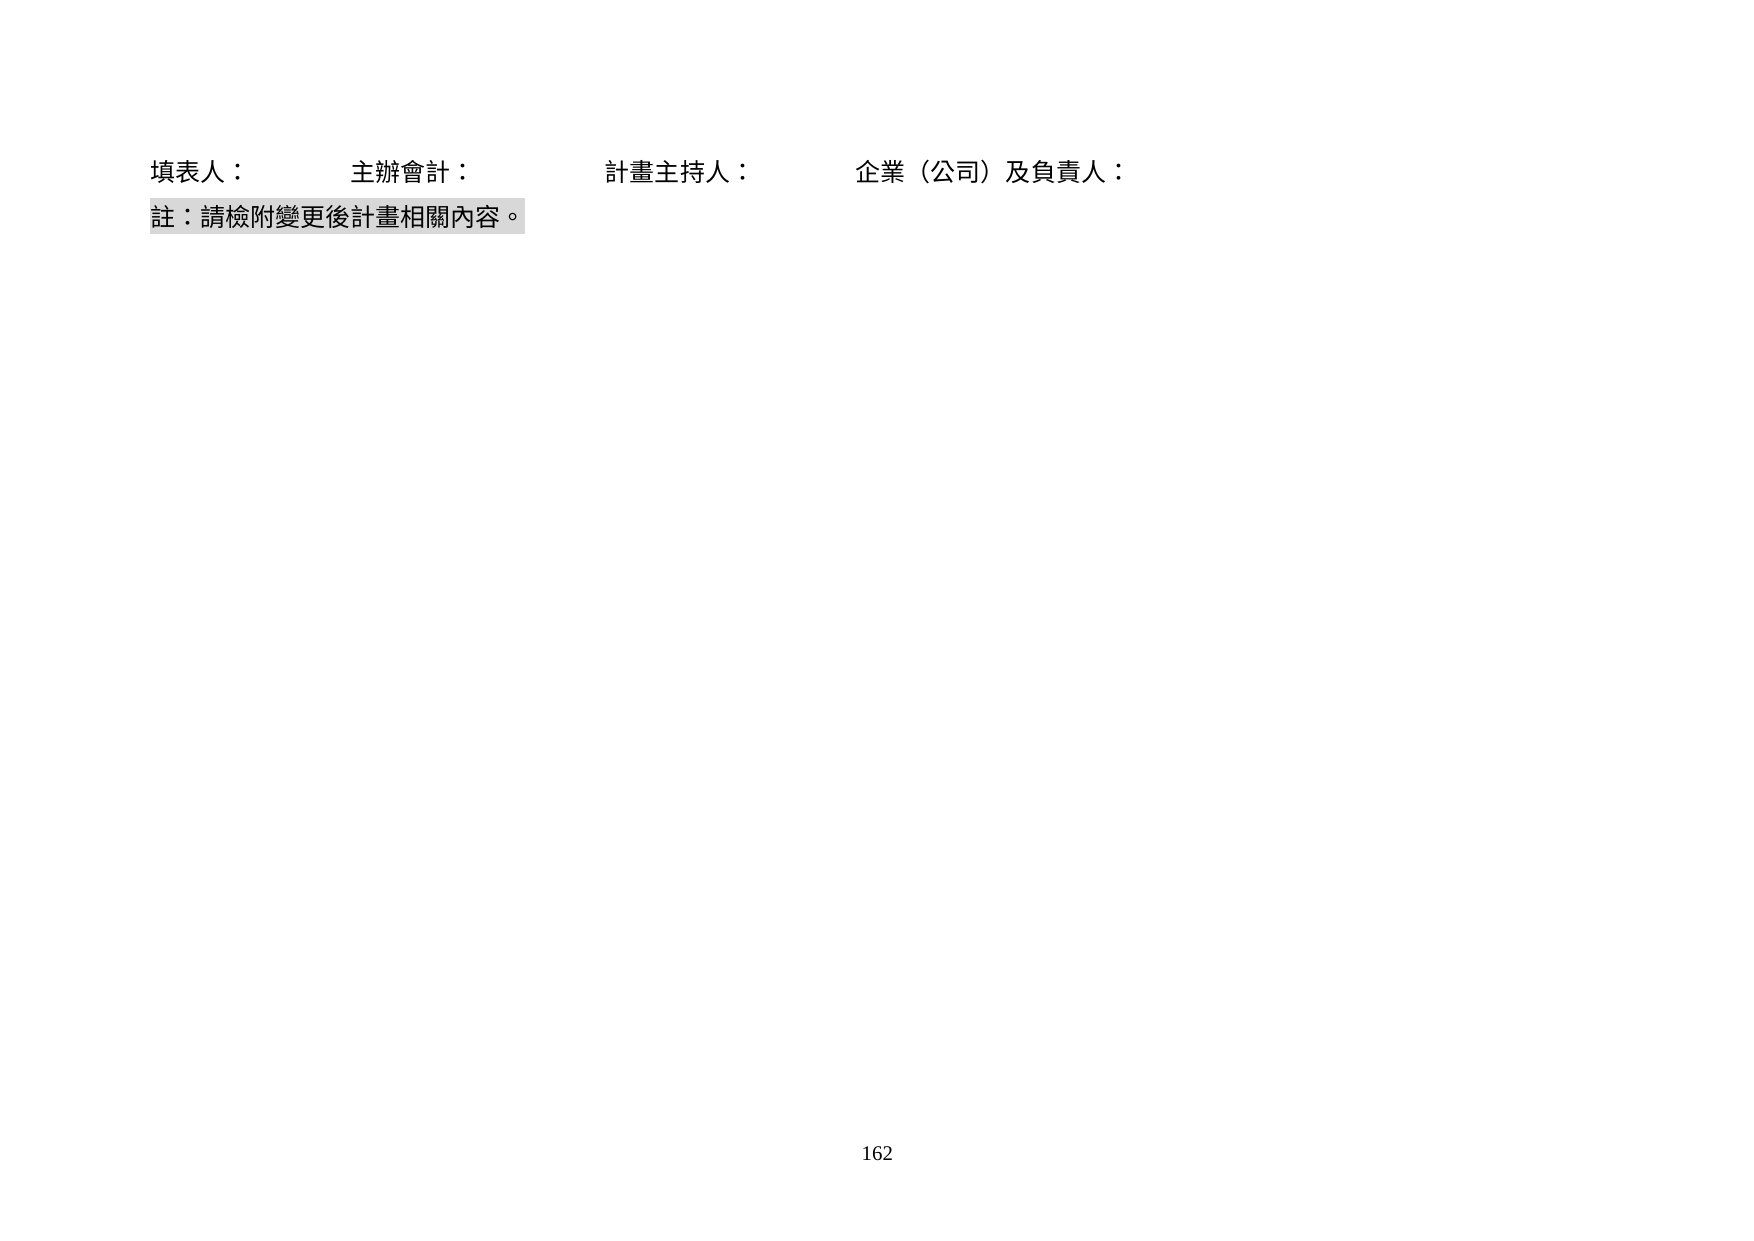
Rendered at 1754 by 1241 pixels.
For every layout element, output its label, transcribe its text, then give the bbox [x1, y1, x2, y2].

text 註：請檢附變更後計畫相關內容。 [150, 197, 1604, 235]
text 填表人： 主辦會計： 計畫主持人： 企業（公司）及負責人： [150, 151, 1604, 189]
